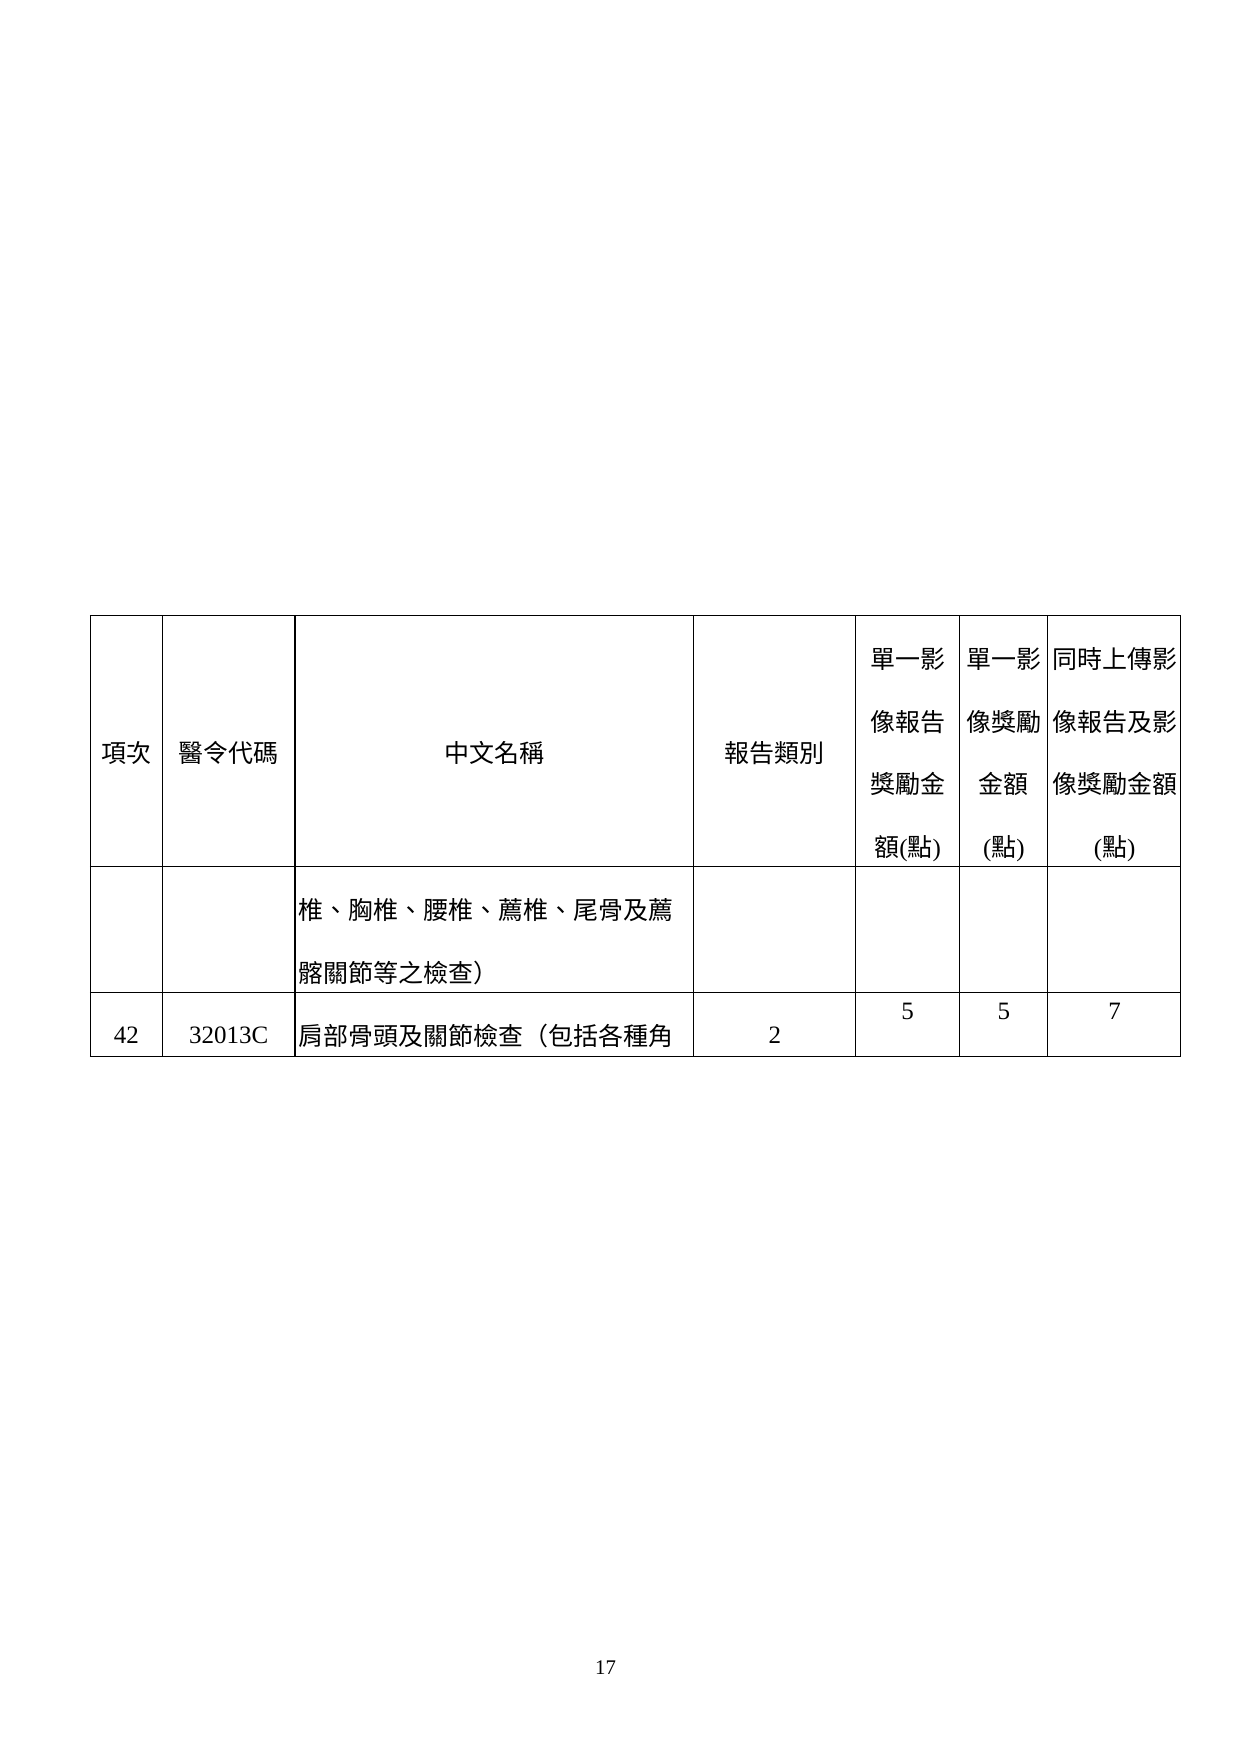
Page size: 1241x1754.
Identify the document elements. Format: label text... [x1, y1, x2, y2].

table_header 報告類別 [694, 616, 855, 866]
table_header 項次 [91, 616, 162, 866]
table_cell [1048, 867, 1180, 992]
table_cell [694, 867, 855, 992]
table_cell 7 [1048, 993, 1180, 1056]
table_cell 椎、胸椎、腰椎、薦椎、尾骨及薦髂關節等之檢查） [296, 867, 693, 992]
table_cell 2 [694, 993, 855, 1056]
table_cell 5 [856, 993, 959, 1056]
table_header 中文名稱 [296, 616, 693, 866]
table_cell 32013C [163, 993, 294, 1056]
table_header 同時上傳影像報告及影像獎勵金額(點) [1048, 616, 1180, 866]
table_header 單一影像獎勵金額(點) [960, 616, 1047, 866]
table_cell 42 [91, 993, 162, 1056]
table_cell 肩部骨頭及關節檢查（包括各種角 [296, 993, 693, 1056]
table_header 醫令代碼 [163, 616, 294, 866]
table_cell 5 [960, 993, 1047, 1056]
table_cell [163, 867, 294, 992]
table_cell [960, 867, 1047, 992]
table_header 單一影像報告獎勵金額(點) [856, 616, 959, 866]
table_cell [91, 867, 162, 992]
table_cell [856, 867, 959, 992]
